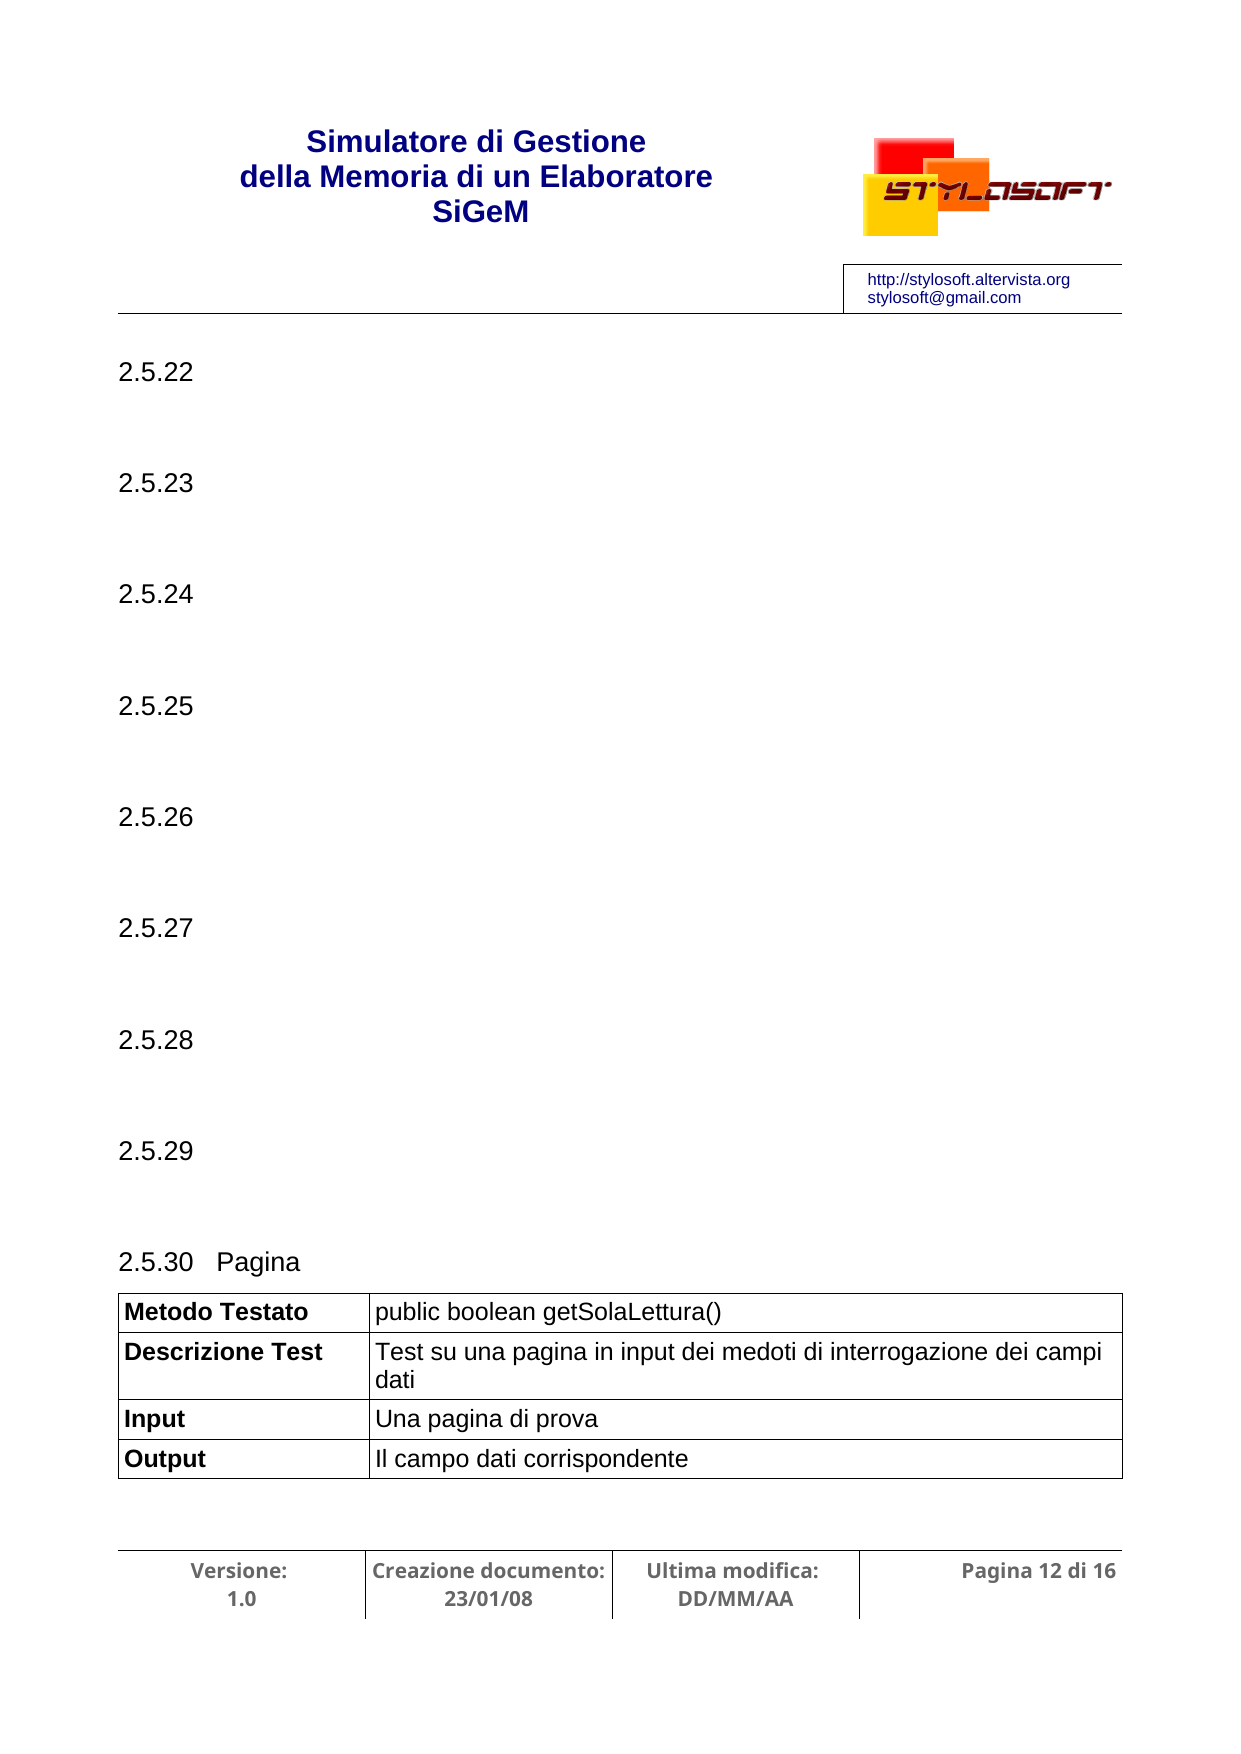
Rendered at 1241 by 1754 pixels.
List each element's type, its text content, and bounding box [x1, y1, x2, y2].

table_cell Input [119, 1400, 369, 1439]
table_cell Una pagina di prova [370, 1400, 1122, 1439]
table_cell Descrizione Test [119, 1333, 369, 1399]
subtitle Pagina [118, 1247, 1122, 1278]
table_header Metodo Testato [119, 1294, 369, 1332]
picture [848, 123, 1117, 247]
table_cell Output [119, 1440, 369, 1478]
table_cell Test su una pagina in input dei medoti di interrogazione dei campi dati [370, 1333, 1122, 1399]
table_header public boolean getSolaLettura() [370, 1294, 1122, 1332]
table_cell Il campo dati corrispondente [370, 1440, 1122, 1478]
